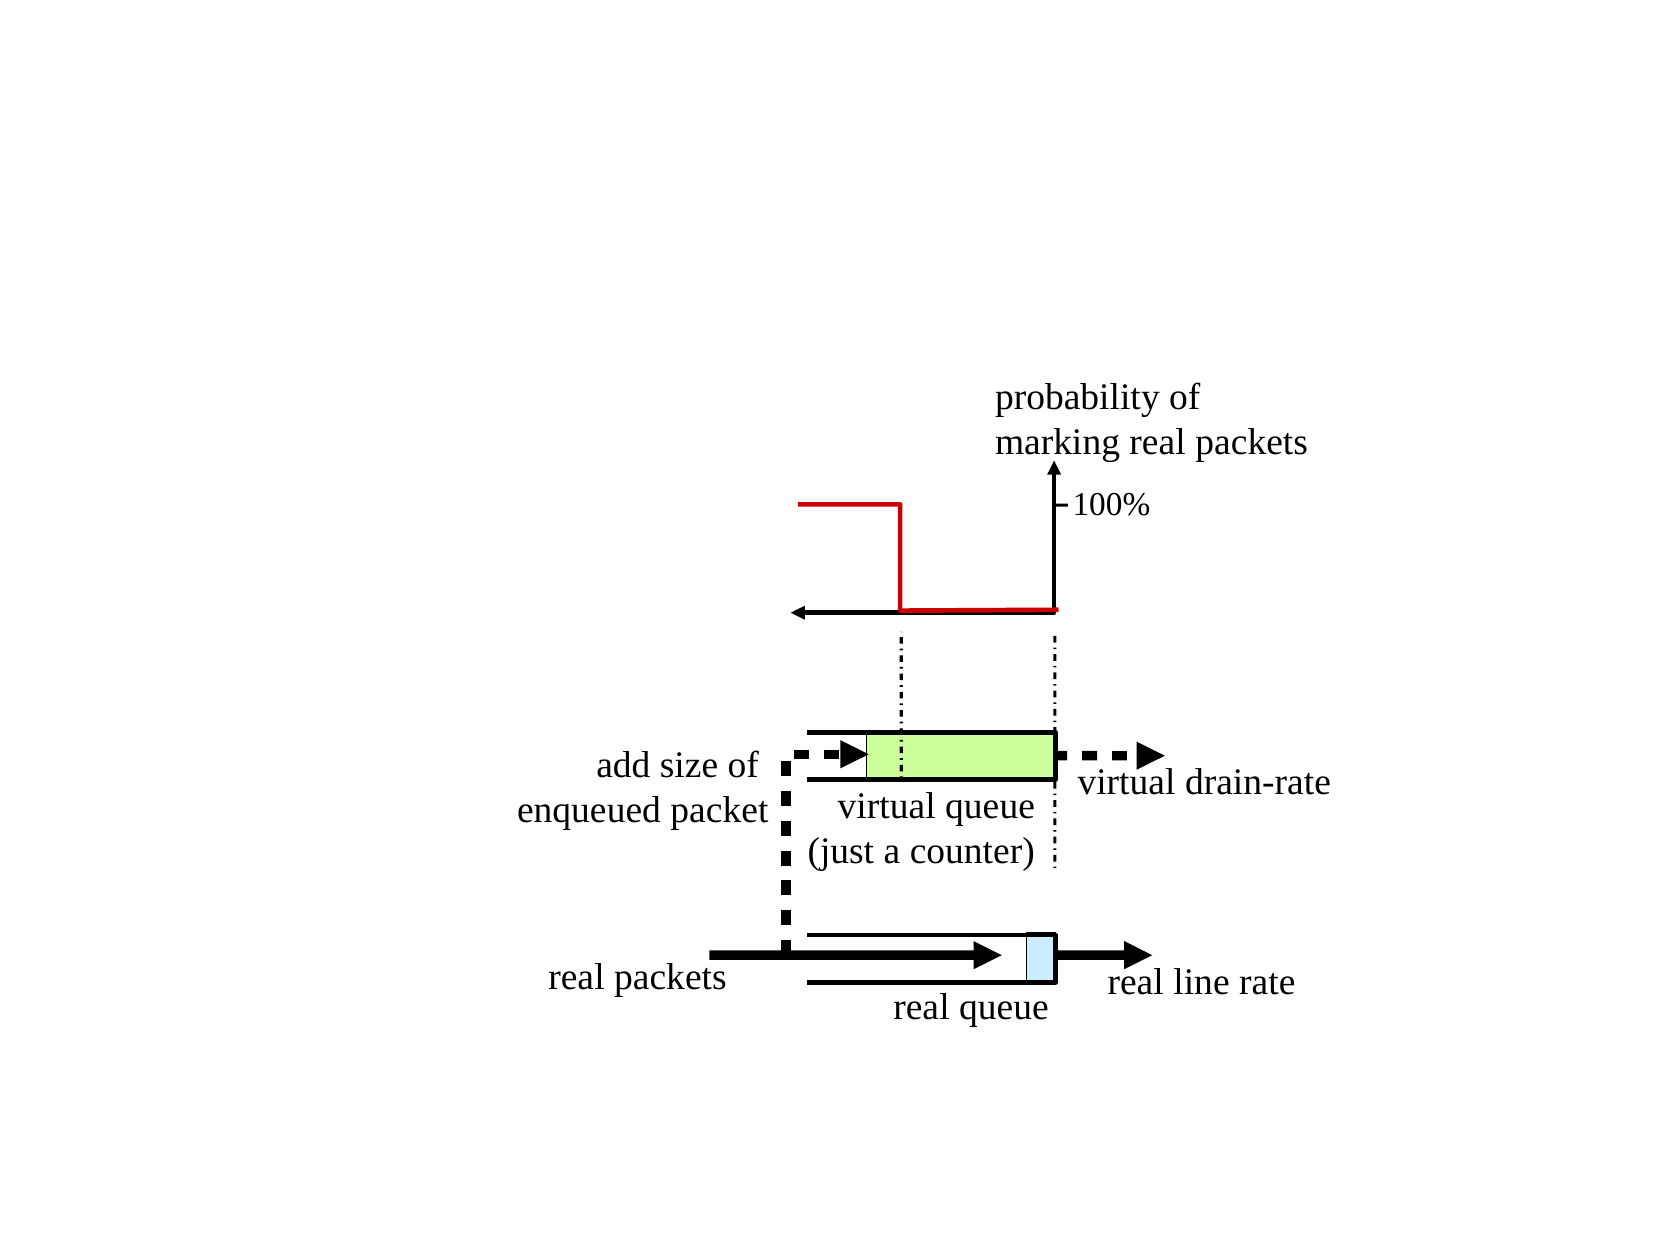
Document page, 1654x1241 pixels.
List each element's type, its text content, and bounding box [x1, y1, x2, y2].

text_box real queue [815, 974, 1026, 980]
text_box real packets [533, 944, 742, 1005]
text_box [866, 735, 1053, 777]
text_box [1026, 937, 1053, 980]
text_box 100% [1057, 474, 1166, 530]
text_box real line rate [1092, 949, 1311, 1010]
text_box probability of marking real packets [980, 364, 1328, 473]
text_box real queue [815, 974, 1064, 1035]
text_box virtual drain-rate [1062, 749, 1347, 810]
text_box virtual queue (just a counter) [777, 773, 1050, 879]
text_box add size of enqueued packet [501, 732, 784, 838]
